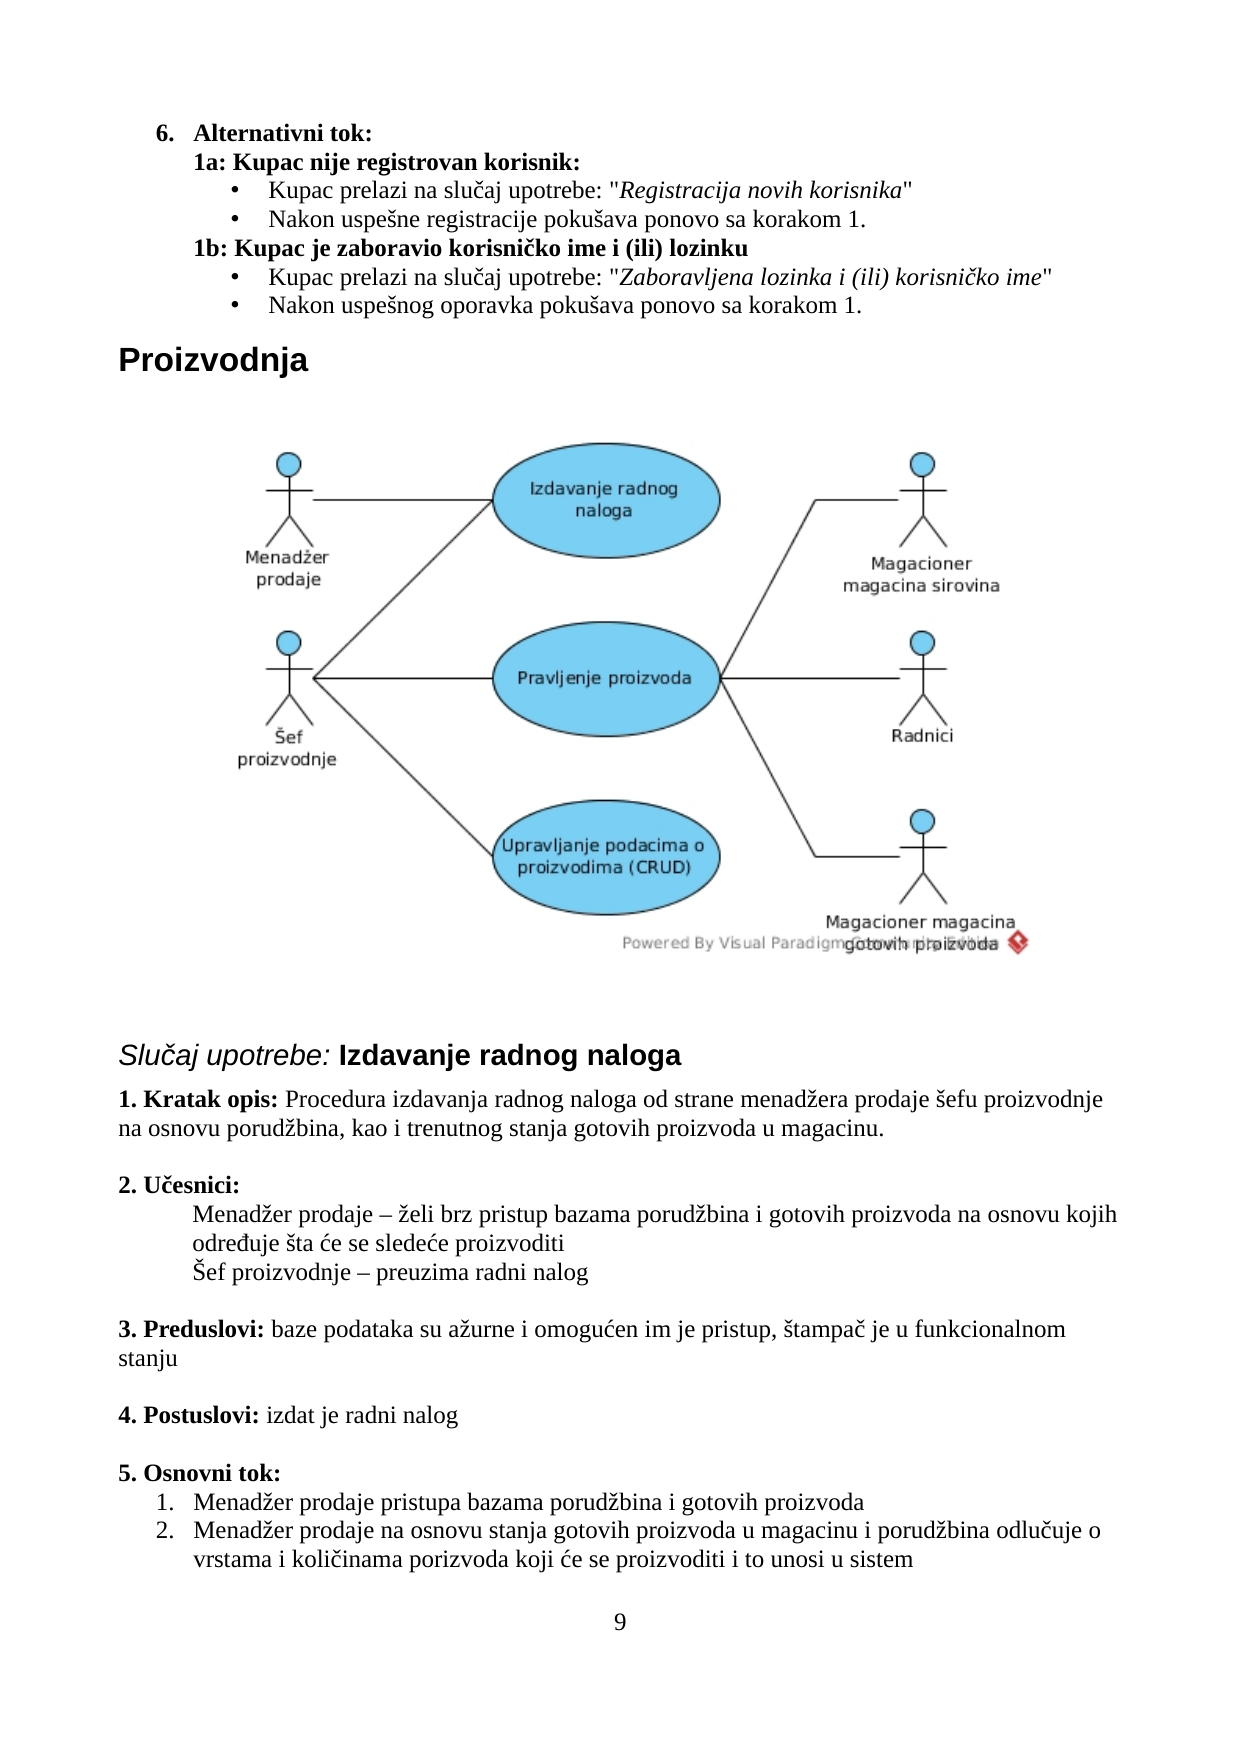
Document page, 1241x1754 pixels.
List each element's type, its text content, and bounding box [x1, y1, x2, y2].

list Menadžer prodaje na osnovu stanja gotovih proizvoda u magacinu i porudžbina odlučuje o vrstama i količinama porizvoda koji će se proizvoditi i to unosi u sistem [156, 1515, 1122, 1573]
text 1. Kratak opis: Procedura izdavanja radnog naloga od strane menadžera prodaje šefu proizvodnje na osnovu porudžbina, kao i trenutnog stanja gotovih proizvoda u magacinu. [118, 1084, 1122, 1142]
text 2. Učesnici: [118, 1170, 1122, 1199]
text 5. Osnovni tok: [118, 1458, 1122, 1487]
text 3. Preduslovi: baze podataka su ažurne i omogućen im je pristup, štampač je u funkcionalnom stanju [118, 1314, 1122, 1372]
list 1a: Kupac nije registrovan korisnik: [156, 147, 1122, 176]
text 1b: Kupac je zaboravio korisničko ime i (ili) lozinku [193, 233, 1122, 262]
text 4. Postuslovi: izdat je radni nalog [118, 1400, 1122, 1429]
list Kupac prelazi na slučaj upotrebe: "Zaboravljena lozinka i (ili) korisničko ime" [231, 262, 1122, 291]
list Alternativni tok: [156, 118, 1122, 147]
picture [203, 440, 1037, 969]
list Menadžer prodaje pristupa bazama porudžbina i gotovih proizvoda [156, 1487, 1122, 1515]
text Šef proizvodnje – preuzima radni nalog [118, 1257, 1122, 1285]
list Nakon uspešne registracije pokušava ponovo sa korakom 1. [231, 204, 1122, 233]
list Kupac prelazi na slučaj upotrebe: "Registracija novih korisnika" [231, 176, 1122, 204]
subtitle Proizvodnja [118, 340, 1122, 379]
list Nakon uspešnog oporavka pokušava ponovo sa korakom 1. [231, 291, 1122, 319]
subtitle Slučaj upotrebe: Izdavanje radnog naloga [118, 1038, 1122, 1072]
text Menadžer prodaje – želi brz pristup bazama porudžbina i gotovih proizvoda na osnovu kojih određuje šta će se sledeće proizvoditi [118, 1199, 1122, 1257]
